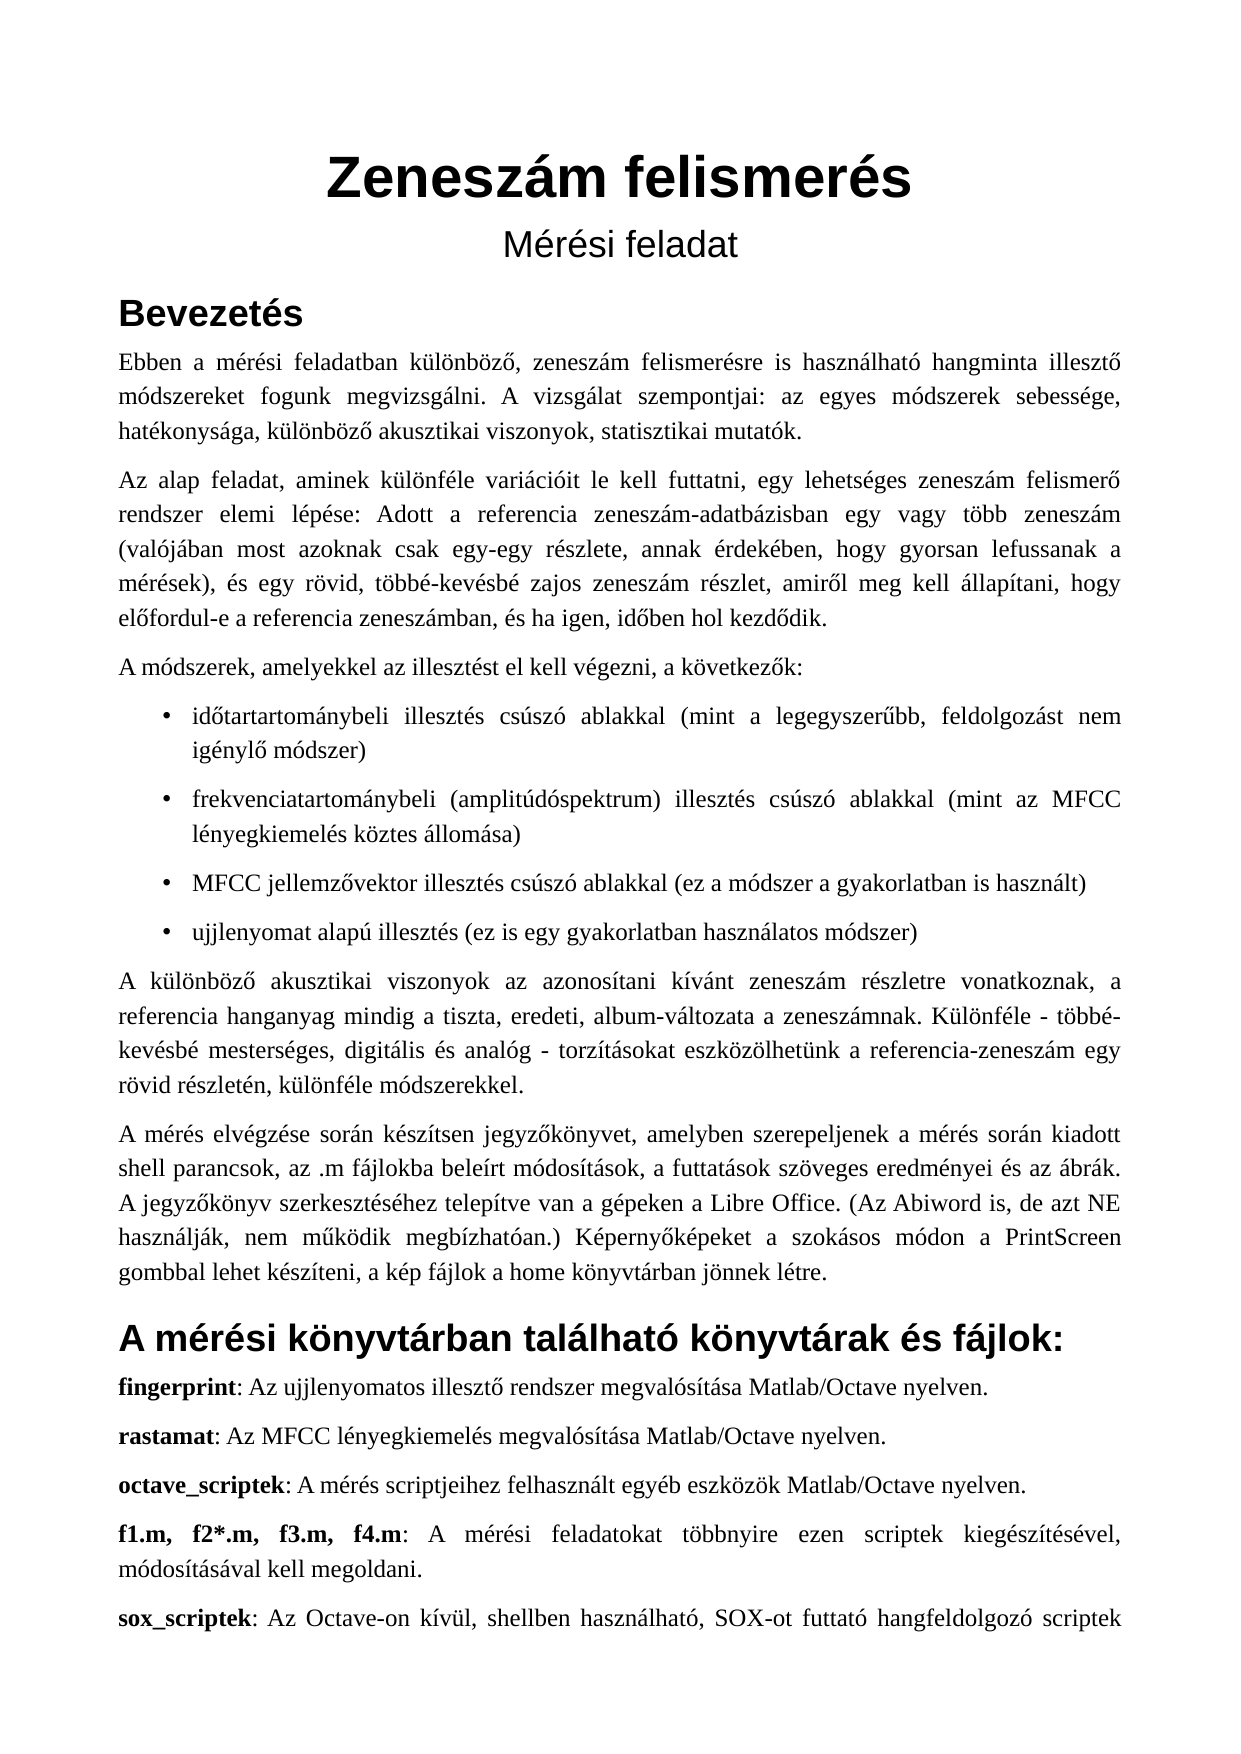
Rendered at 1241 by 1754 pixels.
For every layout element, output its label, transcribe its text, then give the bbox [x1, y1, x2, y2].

text f1.m, f2*.m, f3.m, f4.m: A mérési feladatokat többnyire ezen scriptek kiegészítésével, módosításával kell megoldani. [118, 1519, 1122, 1583]
list MFCC jellemzővektor illesztés csúszó ablakkal (ez a módszer a gyakorlatban is használt) [162, 868, 1122, 897]
subtitle Mérési feladat [118, 223, 1122, 266]
text A különböző akusztikai viszonyok az azonosítani kívánt zeneszám részletre vonatkoznak, a referencia hanganyag mindig a tiszta, eredeti, album-változata a zeneszámnak. Különféle - többé-kevésbé mesterséges, digitális és analóg - torzításokat eszközölhetünk a referencia-zeneszám egy rövid részletén, különféle módszerekkel. [118, 966, 1122, 1098]
subtitle A mérési könyvtárban található könyvtárak és fájlok: [118, 1316, 1122, 1360]
text A módszerek, amelyekkel az illesztést el kell végezni, a következők: [118, 652, 1122, 681]
subtitle Bevezetés [118, 291, 1122, 334]
text fingerprint: Az ujjlenyomatos illesztő rendszer megvalósítása Matlab/Octave nyelven. [118, 1372, 1122, 1401]
text A mérés elvégzése során készítsen jegyzőkönyvet, amelyben szerepeljenek a mérés során kiadott shell parancsok, az .m fájlokba beleírt módosítások, a futtatások szöveges eredményei és az ábrák. A jegyzőkönyv szerkesztéséhez telepítve van a gépeken a Libre Office. (Az Abiword is, de azt NE használják, nem működik megbízhatóan.) Képernyőképeket a szokásos módon a PrintScreen gombbal lehet készíteni, a kép fájlok a home könyvtárban jönnek létre. [118, 1119, 1122, 1285]
text Ebben a mérési feladatban különböző, zeneszám felismerésre is használható hangminta illesztő módszereket fogunk megvizsgálni. A vizsgálat szempontjai: az egyes módszerek sebessége, hatékonysága, különböző akusztikai viszonyok, statisztikai mutatók. [118, 347, 1122, 445]
text sox_scriptek: Az Octave-on kívül, shellben használható, SOX-ot futtató hangfeldolgozó scriptek [118, 1603, 1122, 1632]
list frekvenciatartománybeli (amplitúdóspektrum) illesztés csúszó ablakkal (mint az MFCC lényegkiemelés köztes állomása) [162, 784, 1122, 848]
title Zeneszám felismerés [118, 143, 1122, 210]
list időtartartománybeli illesztés csúszó ablakkal (mint a legegyszerűbb, feldolgozást nem igénylő módszer) [162, 701, 1122, 764]
text rastamat: Az MFCC lényegkiemelés megvalósítása Matlab/Octave nyelven. [118, 1421, 1122, 1450]
text Az alap feladat, aminek különféle variációit le kell futtatni, egy lehetséges zeneszám felismerő rendszer elemi lépése: Adott a referencia zeneszám-adatbázisban egy vagy több zeneszám (valójában most azoknak csak egy-egy részlete, annak érdekében, hogy gyorsan lefussanak a mérések), és egy rövid, többé-kevésbé zajos zeneszám részlet, amiről meg kell állapítani, hogy előfordul-e a referencia zeneszámban, és ha igen, időben hol kezdődik. [118, 465, 1122, 632]
list ujjlenyomat alapú illesztés (ez is egy gyakorlatban használatos módszer) [162, 917, 1122, 946]
text octave_scriptek: A mérés scriptjeihez felhasznált egyéb eszközök Matlab/Octave nyelven. [118, 1470, 1122, 1499]
